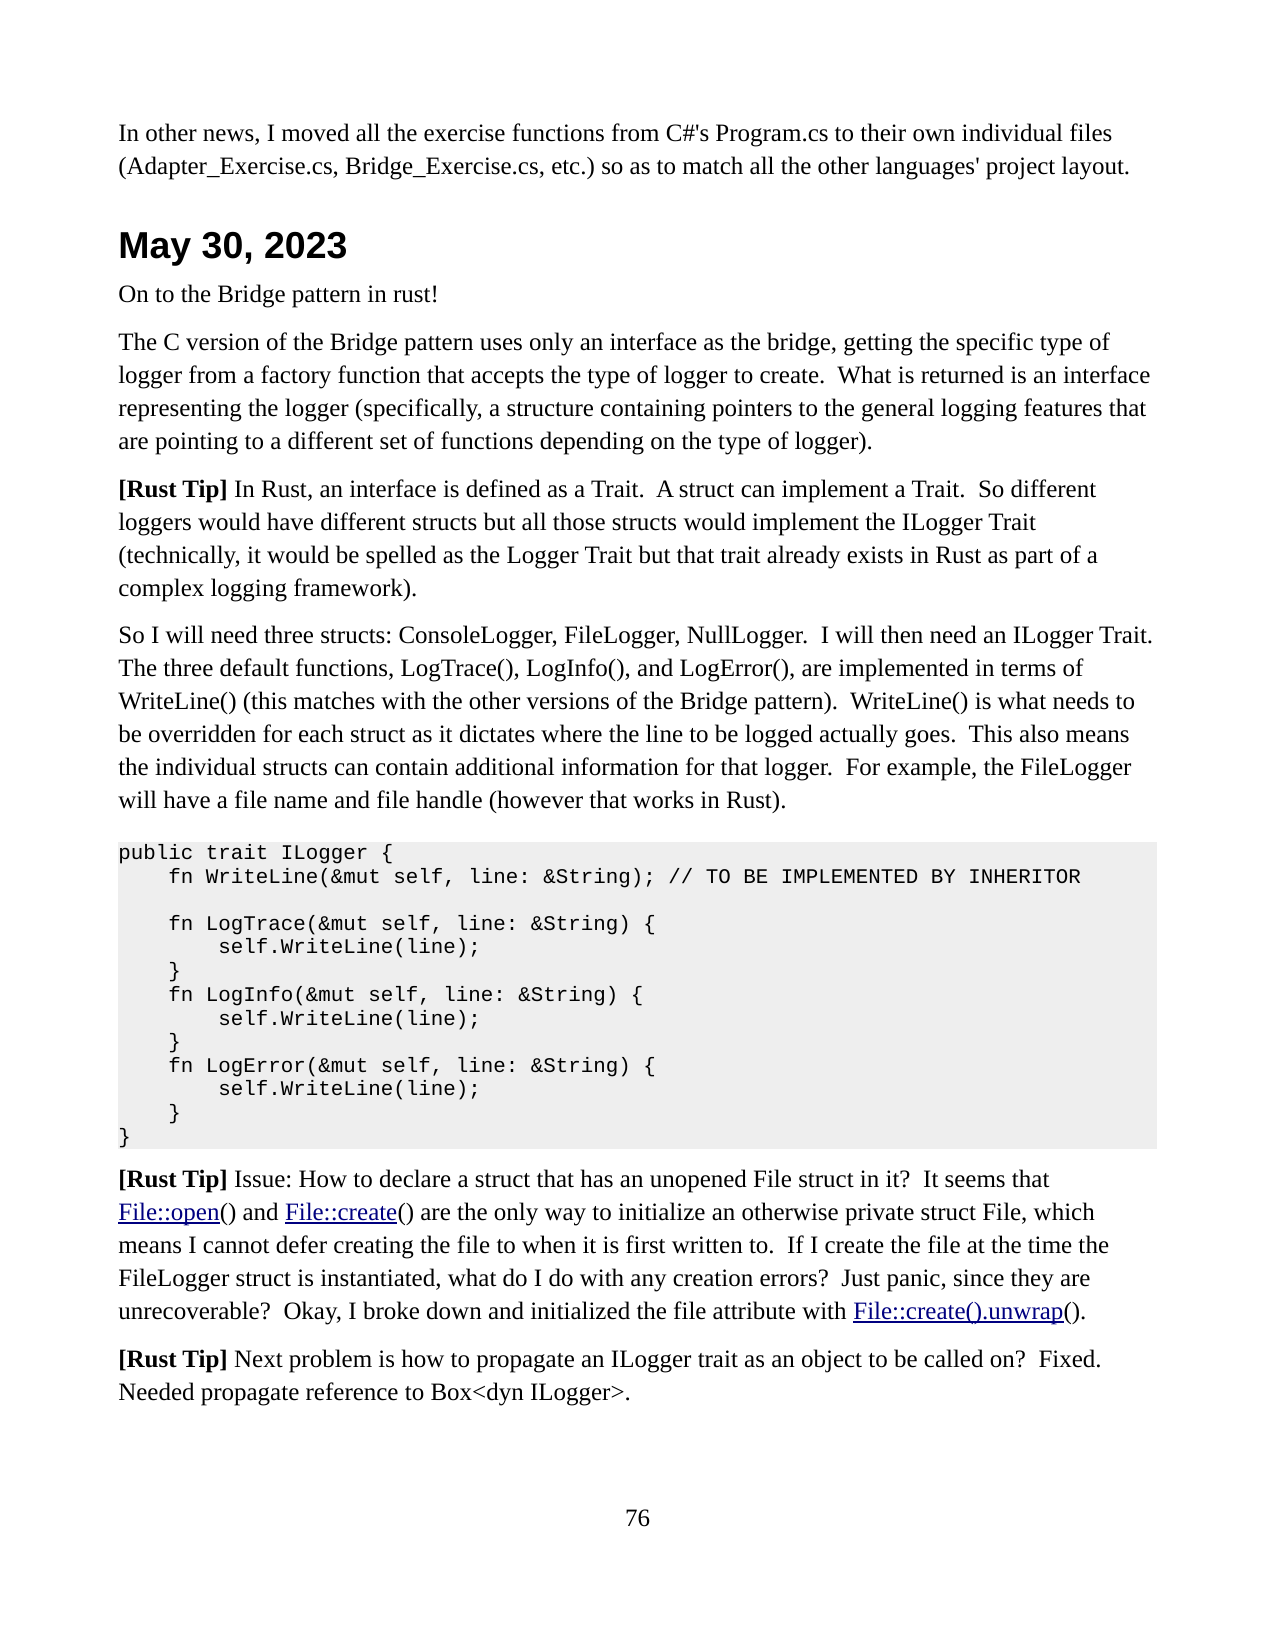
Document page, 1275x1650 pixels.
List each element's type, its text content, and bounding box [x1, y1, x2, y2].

text In other news, I moved all the exercise functions from C#'s Program.cs to their own individual files (Adapter_Exercise.cs, Bridge_Exercise.cs, etc.) so as to match all the other languages' project layout. [118, 118, 1157, 180]
text fn LogTrace(&mut self, line: &String) { [118, 913, 1157, 937]
text } [118, 1102, 1157, 1126]
text self.WriteLine(line); [118, 937, 1157, 960]
text } [118, 1126, 1157, 1149]
text } [118, 960, 1157, 984]
text The C version of the Bridge pattern uses only an interface as the bridge, getting the specific type of logger from a factory function that accepts the type of logger to create. What is returned is an interface representing the logger (specifically, a structure containing pointers to the general logging features that are pointing to a different set of functions depending on the type of logger). [118, 327, 1157, 455]
text fn WriteLine(&mut self, line: &String); // TO BE IMPLEMENTED BY INHERITOR [118, 866, 1157, 889]
text self.WriteLine(line); [118, 1078, 1157, 1102]
text fn LogError(&mut self, line: &String) { [118, 1055, 1157, 1078]
text [Rust Tip] In Rust, an interface is defined as a Trait. A struct can implement a Trait. So different loggers would have different structs but all those structs would implement the ILogger Trait (technically, it would be spelled as the Logger Trait but that trait already exists in Rust as part of a complex logging framework). [118, 474, 1157, 601]
text [Rust Tip] Next problem is how to propagate an ILogger trait as an object to be called on? Fixed. Needed propagate reference to Box<dyn ILogger>. [118, 1344, 1157, 1406]
text public trait ILogger { [118, 842, 1157, 866]
text self.WriteLine(line); [118, 1007, 1157, 1031]
subtitle May 30, 2023 [118, 224, 1157, 267]
text [Rust Tip] Issue: How to declare a struct that has an unopened File struct in it? It seems that File::open() and File::create() are the only way to initialize an otherwise private struct File, which means I cannot defer creating the file to when it is first written to. If I create the file at the time the FileLogger struct is instantiated, what do I do with any creation errors? Just panic, since they are unrecoverable? Okay, I broke down and initialized the file attribute with File::create().unwrap(). [118, 1164, 1157, 1325]
text So I will need three structs: ConsoleLogger, FileLogger, NullLogger. I will then need an ILogger Trait. The three default functions, LogTrace(), LogInfo(), and LogError(), are implemented in terms of WriteLine() (this matches with the other versions of the Bridge pattern). WriteLine() is what needs to be overridden for each struct as it dictates where the line to be logged actually goes. This also means the individual structs can contain additional information for that logger. For example, the FileLogger will have a file name and file handle (however that works in Rust). [118, 620, 1157, 814]
text On to the Bridge pattern in rust! [118, 279, 1157, 308]
text } [118, 1031, 1157, 1055]
text fn LogInfo(&mut self, line: &String) { [118, 984, 1157, 1007]
